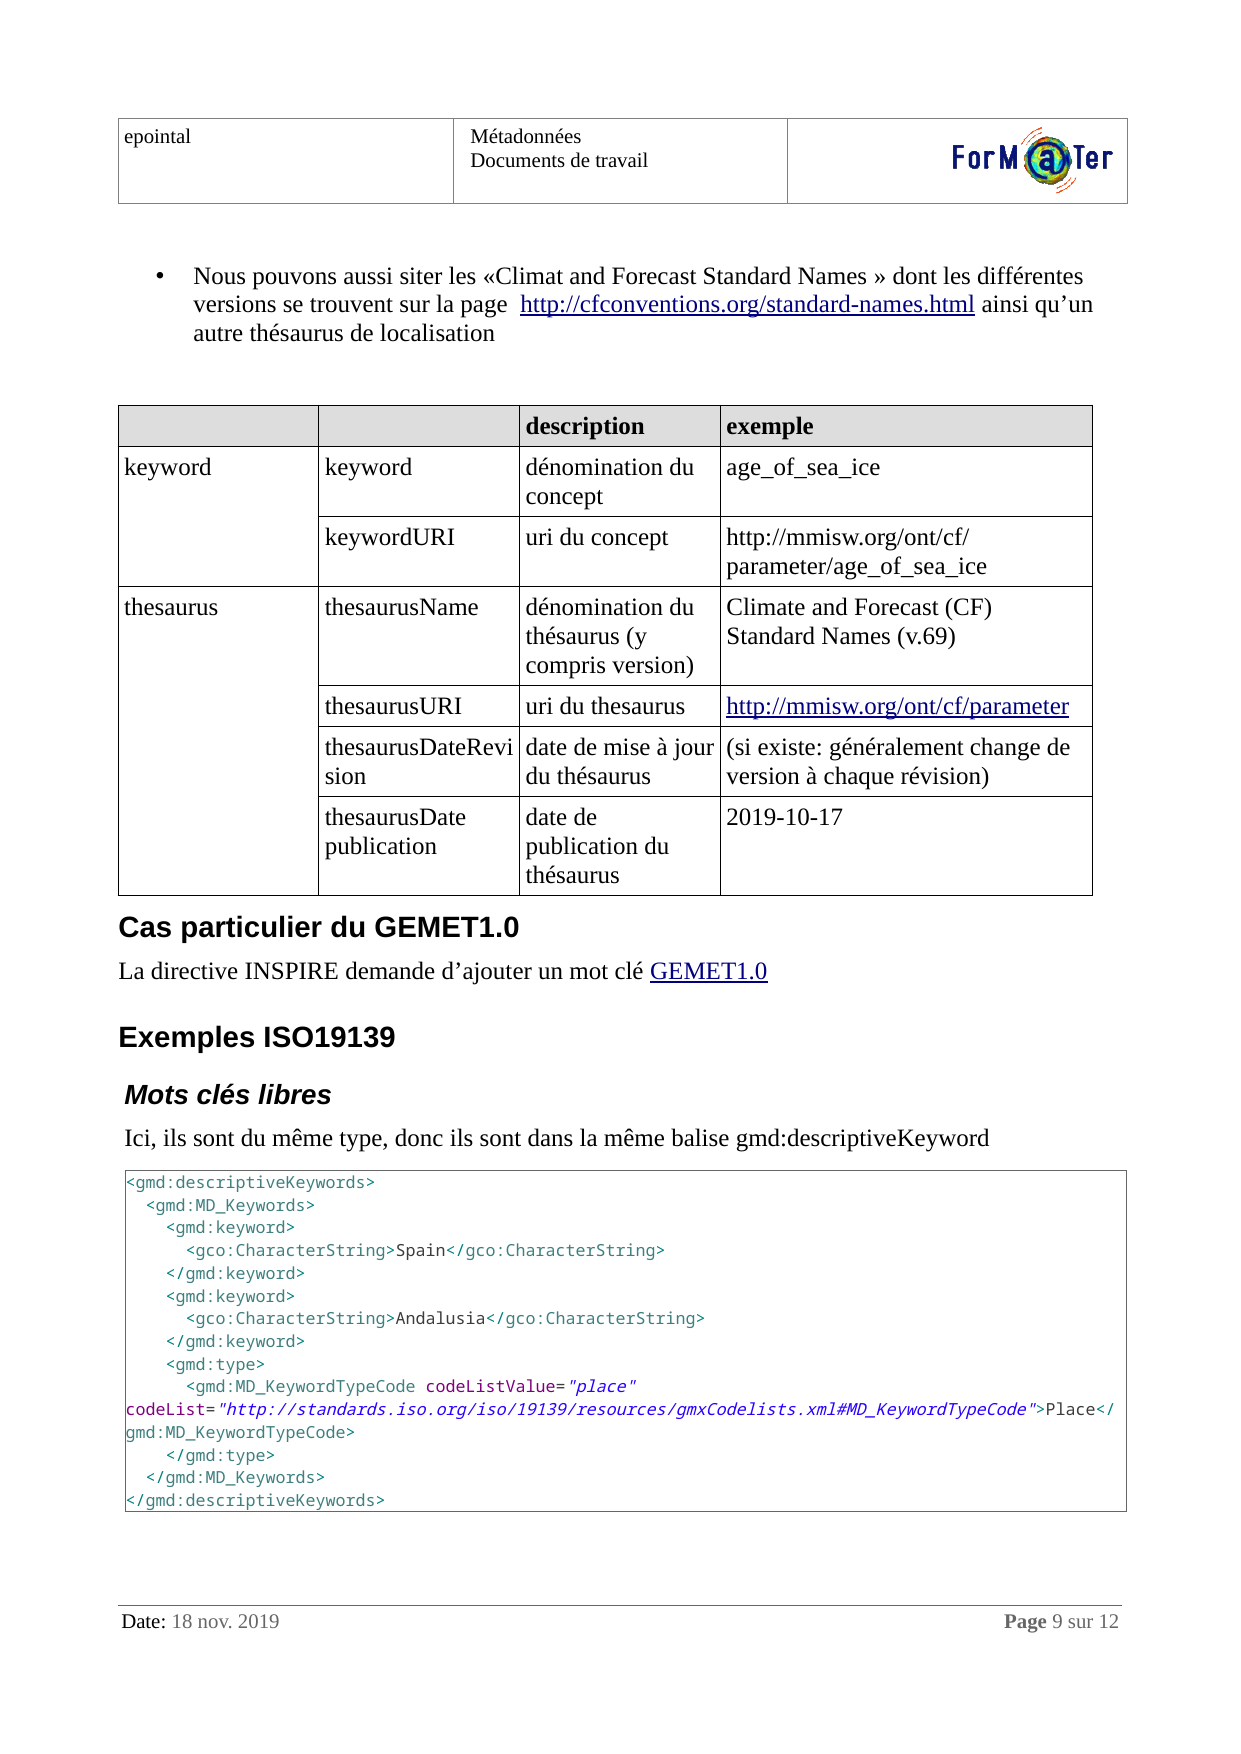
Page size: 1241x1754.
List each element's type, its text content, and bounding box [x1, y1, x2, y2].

subtitle Cas particulier du GEMET1.0 [118, 910, 1122, 944]
table_cell thesaurusURI [319, 686, 519, 726]
table_cell thesaurusDate publication [319, 797, 519, 894]
table_header exemple [721, 406, 1092, 446]
table_cell dénomination du thésaurus (y compris version) [520, 587, 720, 684]
table_cell thesaurusName [319, 587, 519, 684]
text Ici, ils sont du même type, donc ils sont dans la même balise gmd:descriptiveKeyword [124, 1123, 1122, 1152]
table_cell 2019-10-17 [721, 797, 1092, 894]
table_cell (si existe: généralement change de version à chaque révision) [721, 727, 1092, 796]
table_cell http://mmisw.org/ont/cf/parameter/age_of_sea_ice [721, 517, 1092, 586]
picture [943, 123, 1122, 197]
table_cell dénomination du concept [520, 447, 720, 516]
table_cell uri du thesaurus [520, 686, 720, 726]
subtitle Exemples ISO19139 [118, 1020, 1122, 1054]
table_cell keyword [319, 447, 519, 516]
table_cell thesaurusDateRevision [319, 727, 519, 796]
table_cell date de publication du thésaurus [520, 797, 720, 894]
table_header description [520, 406, 720, 446]
text La directive INSPIRE demande d’ajouter un mot clé GEMET1.0 [118, 956, 1122, 985]
table_cell date de mise à jour du thésaurus [520, 727, 720, 796]
subtitle Mots clés libres [124, 1079, 1122, 1111]
table_header [119, 406, 318, 446]
table_cell http://mmisw.org/ont/cf/parameter [721, 686, 1092, 726]
table_cell Climate and Forecast (CF) Standard Names (v.69) [721, 587, 1092, 684]
table_header [319, 406, 519, 446]
table_cell thesaurus [119, 587, 318, 894]
table_cell keywordURI [319, 517, 519, 586]
list Nous pouvons aussi siter les «Climat and Forecast Standard Names » dont les différentes versions se trouvent sur la page http://cfconventions.org/standard-names.html ainsi qu’un autre thésaurus de localisation [156, 261, 1122, 347]
table_cell keyword [119, 447, 318, 586]
table_cell uri du concept [520, 517, 720, 586]
table_cell age_of_sea_ice [721, 447, 1092, 516]
